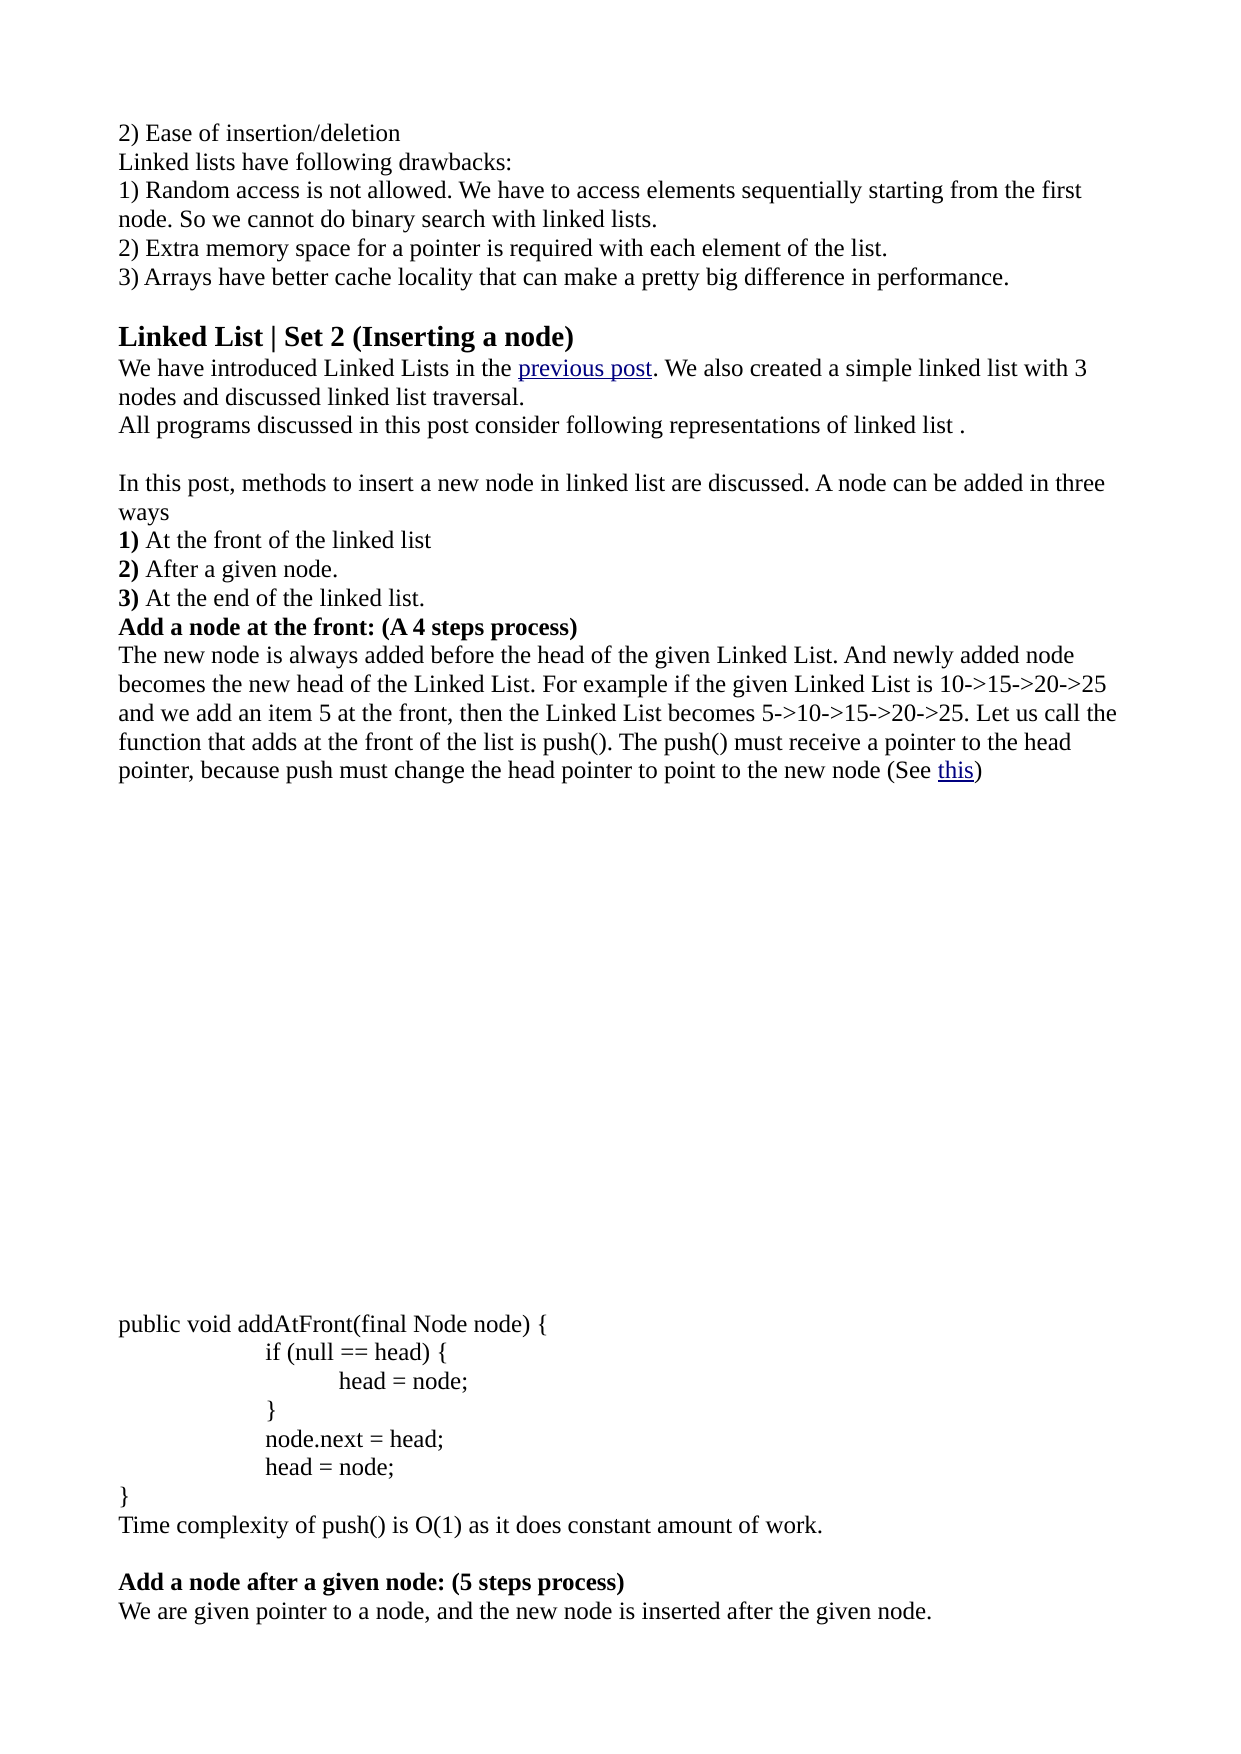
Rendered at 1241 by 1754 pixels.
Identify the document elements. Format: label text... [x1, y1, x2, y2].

text 2) Ease of insertion/deletion [118, 118, 1122, 147]
text head = node; [118, 1452, 1122, 1481]
text Linked List | Set 2 (Inserting a node) [118, 319, 1122, 353]
text } Time complexity of push() is O(1) as it does constant amount of work. [118, 1481, 1122, 1539]
text head = node; [118, 1366, 1122, 1395]
text node.next = head; [118, 1424, 1122, 1452]
text Linked lists have following drawbacks: 1) Random access is not allowed. We have to access elements sequentially starting from the first node. So we cannot do binary search with linked lists. 2) Extra memory space for a pointer is required with each element of the list. 3) Arrays have better cache locality that can make a pretty big difference in performance. [118, 147, 1122, 291]
text if (null == head) { [118, 1337, 1122, 1366]
text public void addAtFront(final Node node) { [118, 1309, 1122, 1337]
text We have introduced Linked Lists in the previous post. We also created a simple linked list with 3 nodes and discussed linked list traversal. [118, 353, 1122, 410]
text Add a node after a given node: (5 steps process) We are given pointer to a node, and the new node is inserted after the given node. [118, 1567, 1122, 1625]
text Add a node at the front: (A 4 steps process) The new node is always added before the head of the given Linked List. And newly added node becomes the new head of the Linked List. For example if the given Linked List is 10->15->20->25 and we add an item 5 at the front, then the Linked List becomes 5->10->15->20->25. Let us call the function that adds at the front of the list is push(). The push() must receive a pointer to the head pointer, because push must change the head pointer to point to the new node (See this) [118, 612, 1122, 1251]
text In this post, methods to insert a new node in linked list are discussed. A node can be added in three ways 1) At the front of the linked list 2) After a given node. 3) At the end of the linked list. [118, 468, 1122, 612]
text } [118, 1395, 1122, 1424]
text All programs discussed in this post consider following representations of linked list . [118, 410, 1122, 439]
